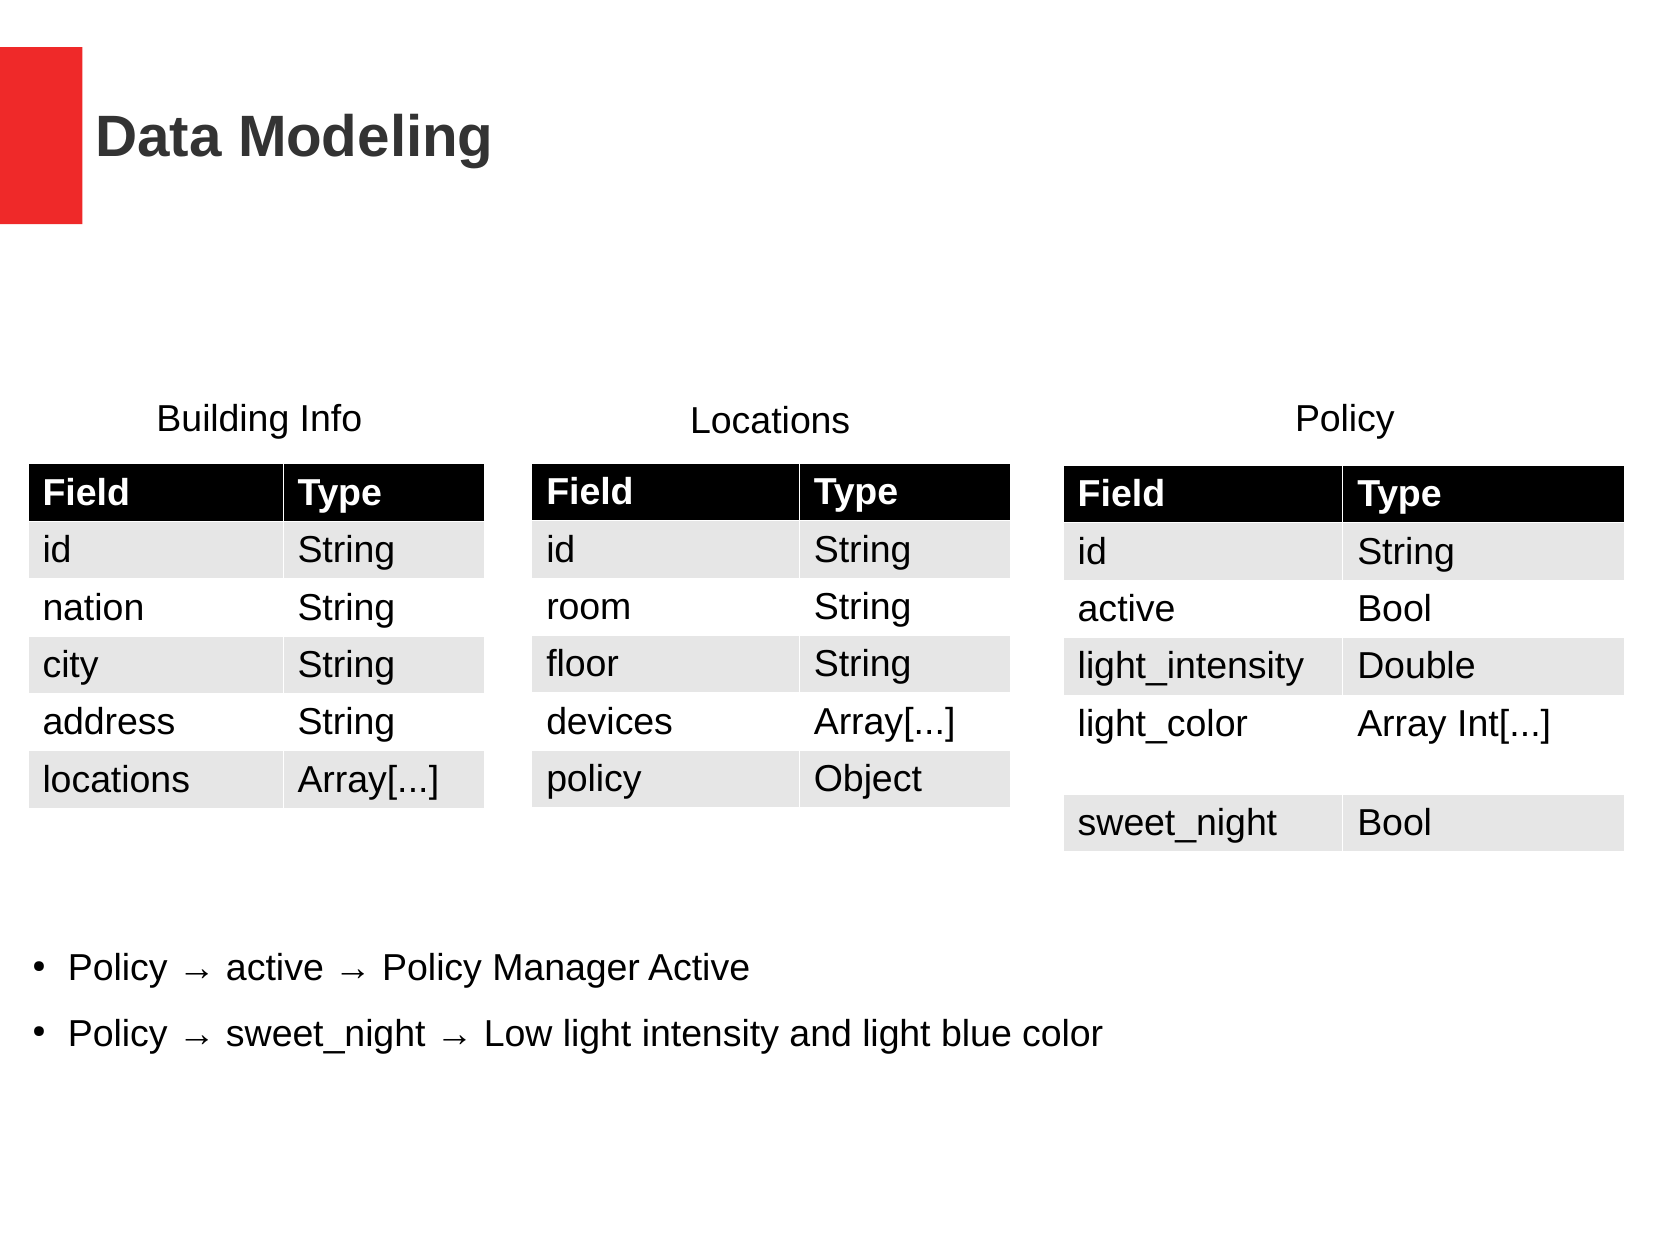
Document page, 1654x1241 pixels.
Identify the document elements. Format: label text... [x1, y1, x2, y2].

table_cell id [29, 522, 283, 578]
table_cell room [532, 579, 799, 635]
table_cell id [1064, 523, 1342, 580]
table_cell devices [532, 693, 799, 750]
title Data Modeling [95, 32, 1584, 240]
table_cell floor [532, 636, 799, 692]
table_cell Object [800, 751, 1010, 807]
table_cell String [800, 579, 1010, 635]
table_cell String [800, 521, 1010, 578]
table_header Field [29, 464, 283, 521]
table_cell policy [532, 751, 799, 807]
table_cell address [29, 694, 283, 750]
table_cell light_color [1064, 696, 1342, 794]
table_cell Array Int[...] [1343, 696, 1624, 794]
table_cell sweet_night [1064, 795, 1342, 851]
table_cell Double [1343, 638, 1624, 695]
table_cell city [29, 637, 283, 693]
table_header Field [1064, 466, 1342, 522]
table_cell Bool [1343, 795, 1624, 851]
table_cell nation [29, 579, 283, 636]
table_cell Bool [1343, 581, 1624, 637]
table_cell String [284, 522, 484, 578]
table_header Type [284, 464, 484, 521]
table_cell Array[...] [800, 693, 1010, 750]
table_cell id [532, 521, 799, 578]
table_header Type [1343, 466, 1624, 522]
table_cell locations [29, 751, 283, 808]
table_cell String [1343, 523, 1624, 580]
text_box Building Info [36, 389, 483, 447]
text_box Policy → active → Policy Manager Active Policy → sweet_night → Low light intensity and light blue color [17, 938, 1589, 1062]
table_cell String [800, 636, 1010, 692]
text_box Policy [1097, 389, 1593, 447]
table_cell light_intensity [1064, 638, 1342, 695]
table_cell Array[...] [284, 751, 484, 808]
table_header Field [532, 464, 799, 520]
table_cell String [284, 637, 484, 693]
table_cell String [284, 579, 484, 636]
table_cell String [284, 694, 484, 750]
text_box Locations [539, 392, 1001, 449]
table_header Type [800, 464, 1010, 520]
table_cell active [1064, 581, 1342, 637]
